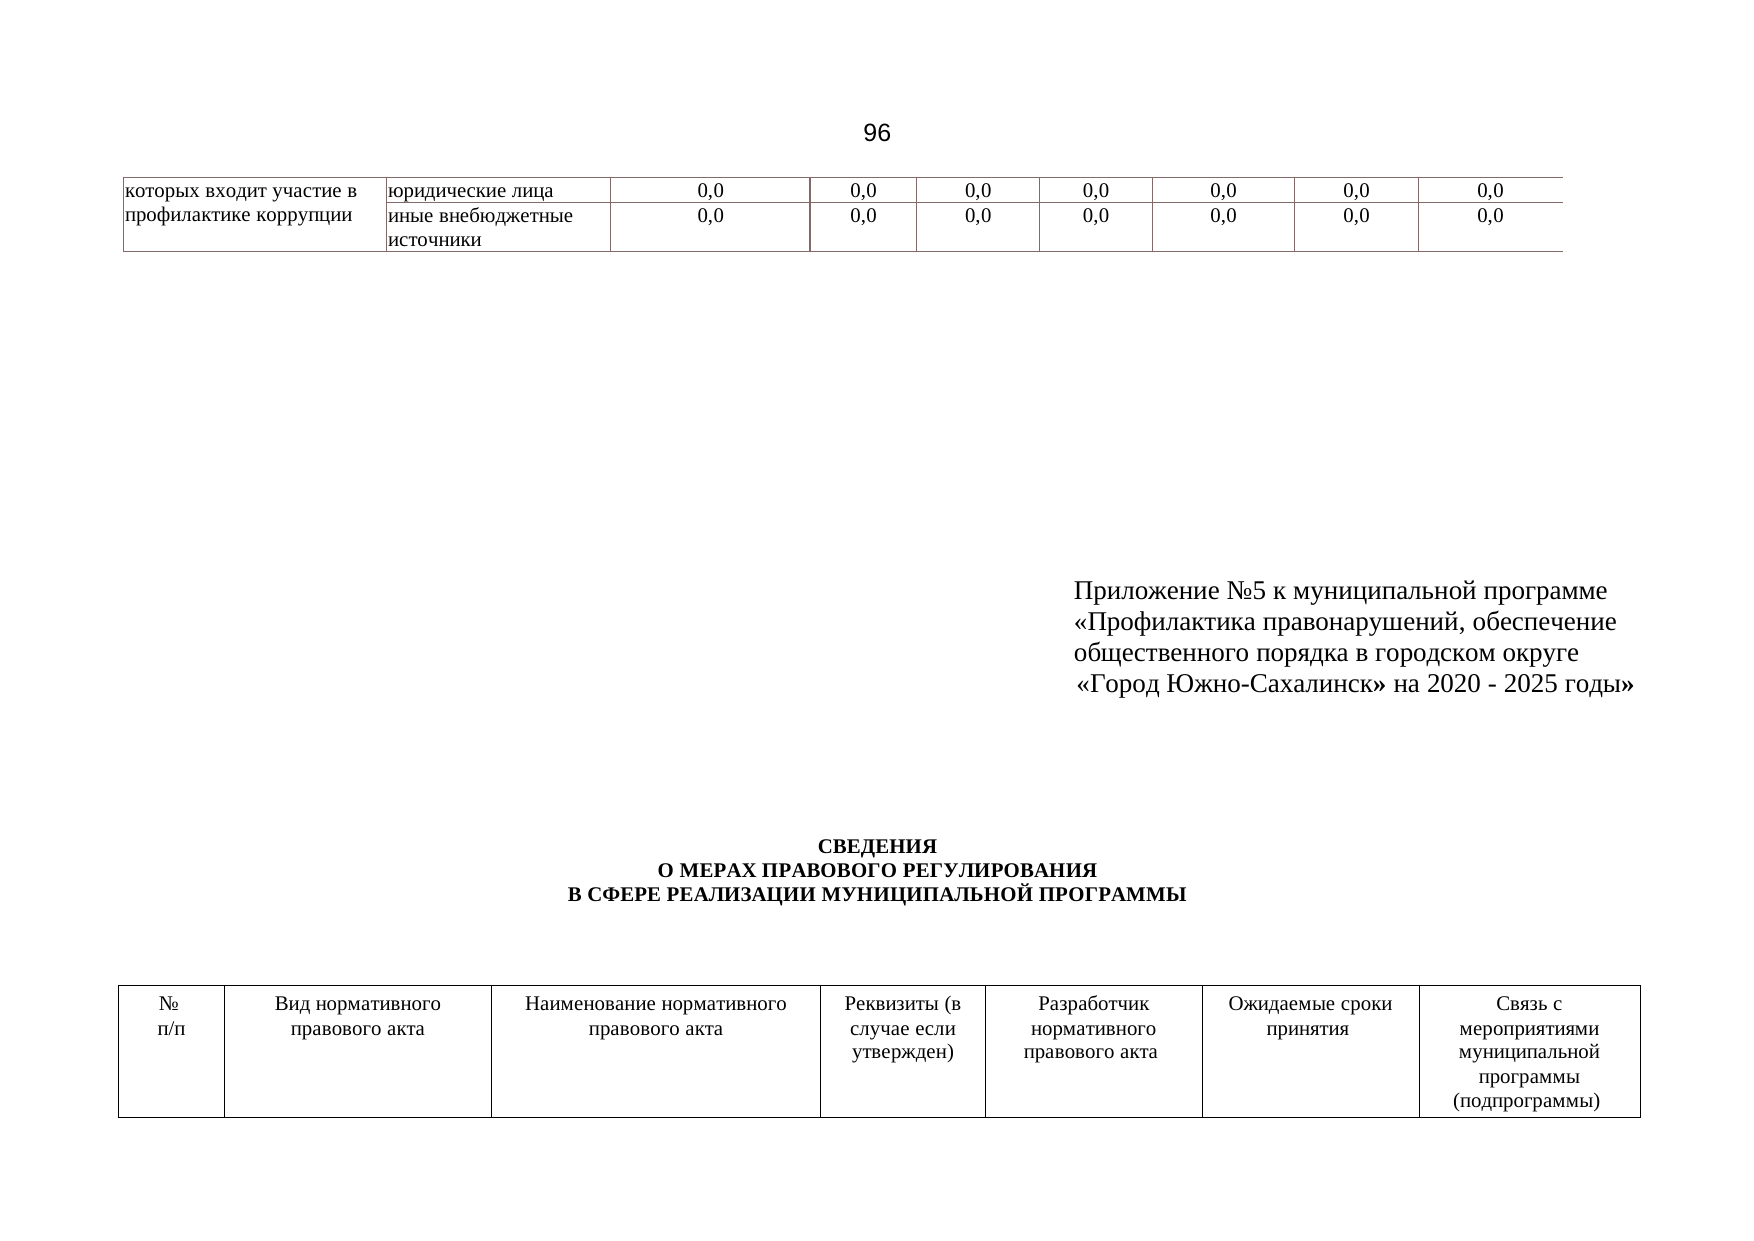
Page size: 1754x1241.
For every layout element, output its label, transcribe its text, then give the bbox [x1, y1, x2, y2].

text О МЕРАХ ПРАВОВОГО РЕГУЛИРОВАНИЯ [118, 857, 1637, 882]
table_cell 0,0 [811, 203, 916, 251]
table_cell 0,0 [1295, 203, 1418, 251]
table_header Разработчик нормативного правового акта [986, 986, 1202, 1117]
table_cell иные внебюджетные источники [387, 203, 610, 251]
table_cell 0,0 [1153, 178, 1294, 202]
table_cell 0,0 [1419, 203, 1563, 251]
text Приложение №5 к муниципальной программе [118, 574, 1637, 606]
table_header № п/п [119, 986, 224, 1117]
table_header Ожидаемые сроки принятия [1203, 986, 1419, 1117]
text СВЕДЕНИЯ [118, 833, 1637, 857]
table_cell которых входит участие в профилактике коррупции [124, 178, 386, 251]
table_header Связь с мероприятиями муниципальной программы (подпрограммы) [1420, 986, 1640, 1117]
table_cell 0,0 [1419, 178, 1563, 202]
table_cell юридические лица [387, 178, 610, 202]
text «Город Южно-Сахалинск» на 2020 - 2025 годы» [118, 668, 1637, 699]
table_cell 0,0 [1295, 178, 1418, 202]
table_cell 0,0 [1040, 203, 1152, 251]
table_cell 0,0 [1153, 203, 1294, 251]
table_cell 0,0 [917, 178, 1039, 202]
table_header Реквизиты (в случае если утвержден) [821, 986, 985, 1117]
text «Профилактика правонарушений, обеспечение общественного порядка в городском округе [118, 606, 1637, 668]
table_cell 0,0 [917, 203, 1039, 251]
table_header Наименование нормативного правового акта [492, 986, 820, 1117]
table_cell 0,0 [611, 203, 809, 251]
table_cell 0,0 [611, 178, 809, 202]
table_cell 0,0 [811, 178, 916, 202]
table_header Вид нормативного правового акта [225, 986, 491, 1117]
table_cell 0,0 [1040, 178, 1152, 202]
text В СФЕРЕ РЕАЛИЗАЦИИ МУНИЦИПАЛЬНОЙ ПРОГРАММЫ [118, 882, 1637, 906]
